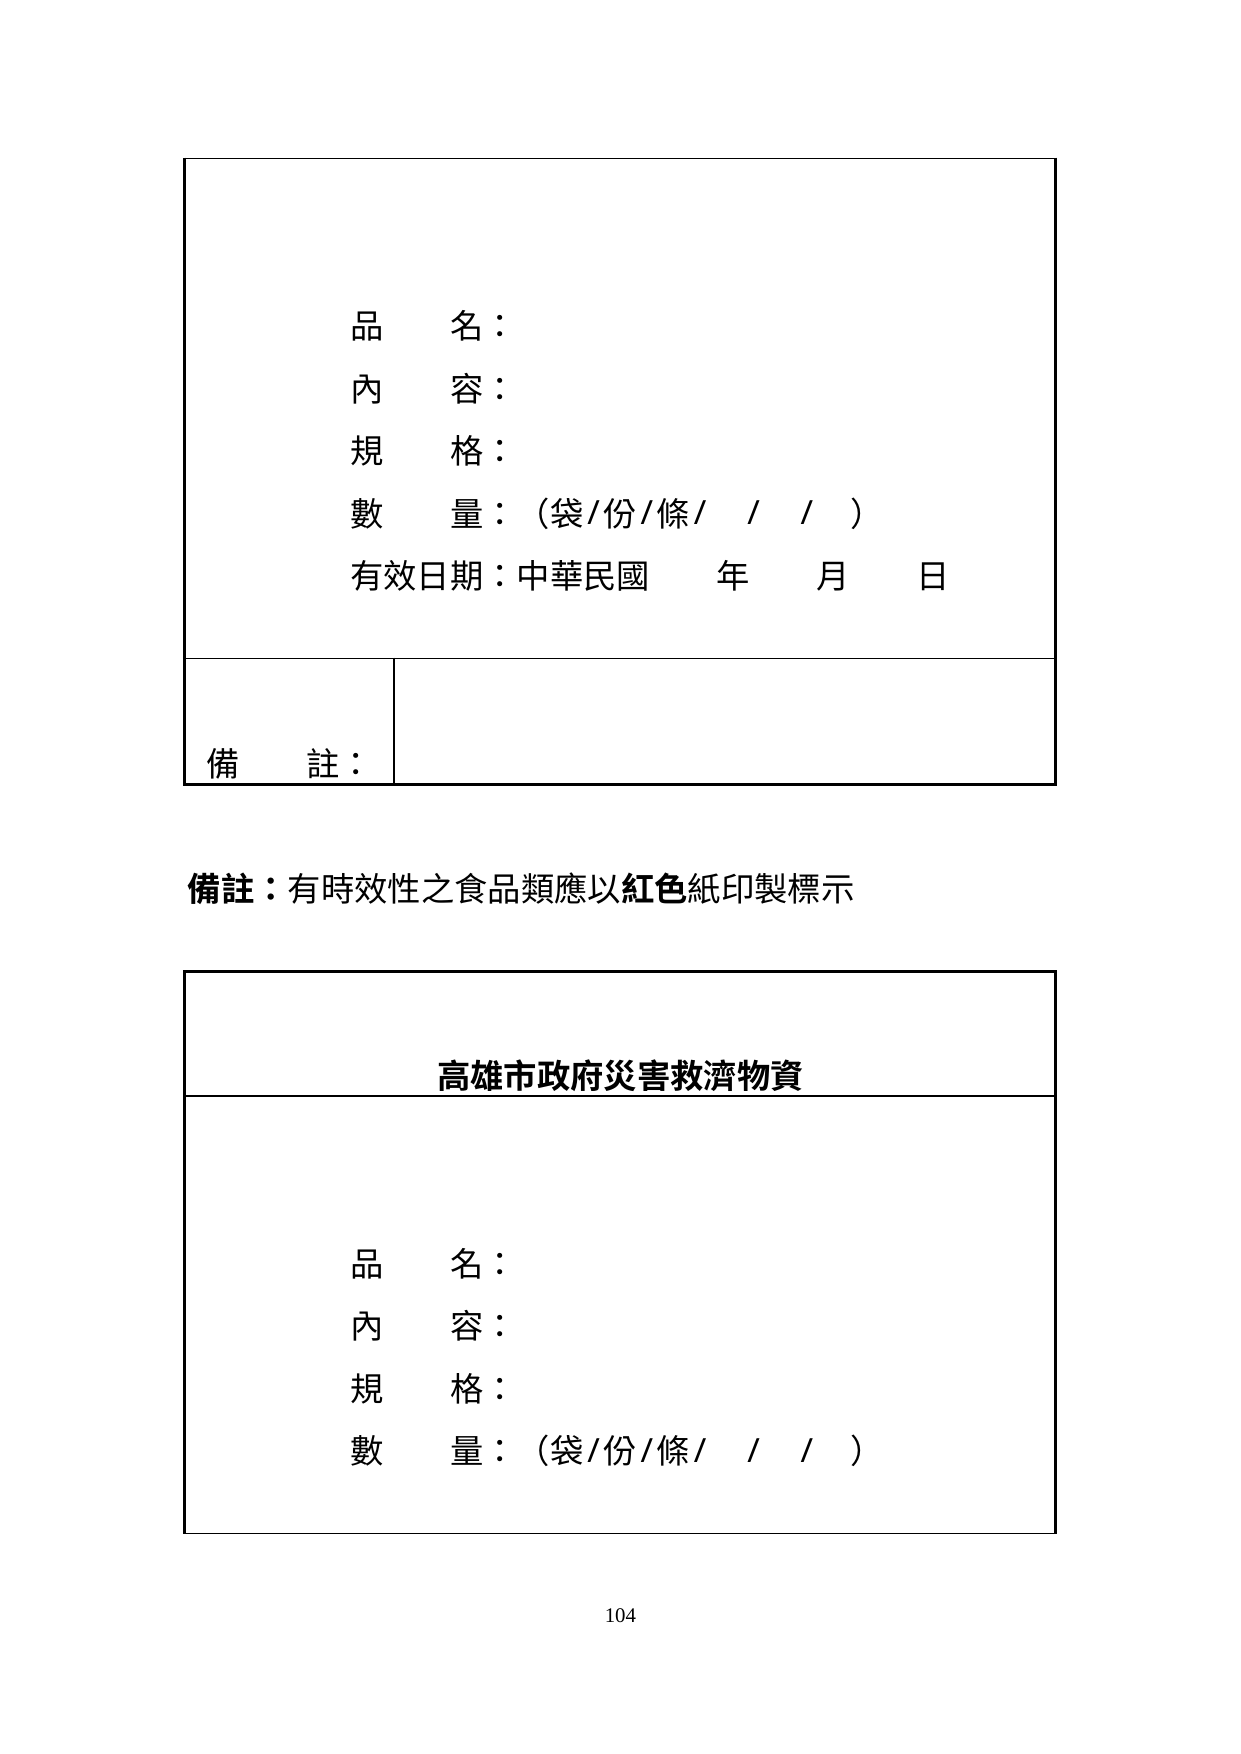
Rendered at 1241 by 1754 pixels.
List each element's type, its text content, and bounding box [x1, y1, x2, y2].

text 備註：有時效性之食品類應以紅色紙印製標示 [187, 845, 1053, 907]
table_cell 品 名： 內 容： 規 格： 數 量：（袋/份/條/ / / ） 有效日期：中華民國 年 月 日 [186, 159, 1054, 657]
table_header 高雄市政府災害救濟物資 [186, 973, 1054, 1095]
table_cell 品 名： 內 容： 規 格： 數 量：（袋/份/條/ / / ） [186, 1097, 1054, 1532]
table_cell [395, 659, 1054, 782]
table_cell 備 註： [186, 659, 393, 782]
